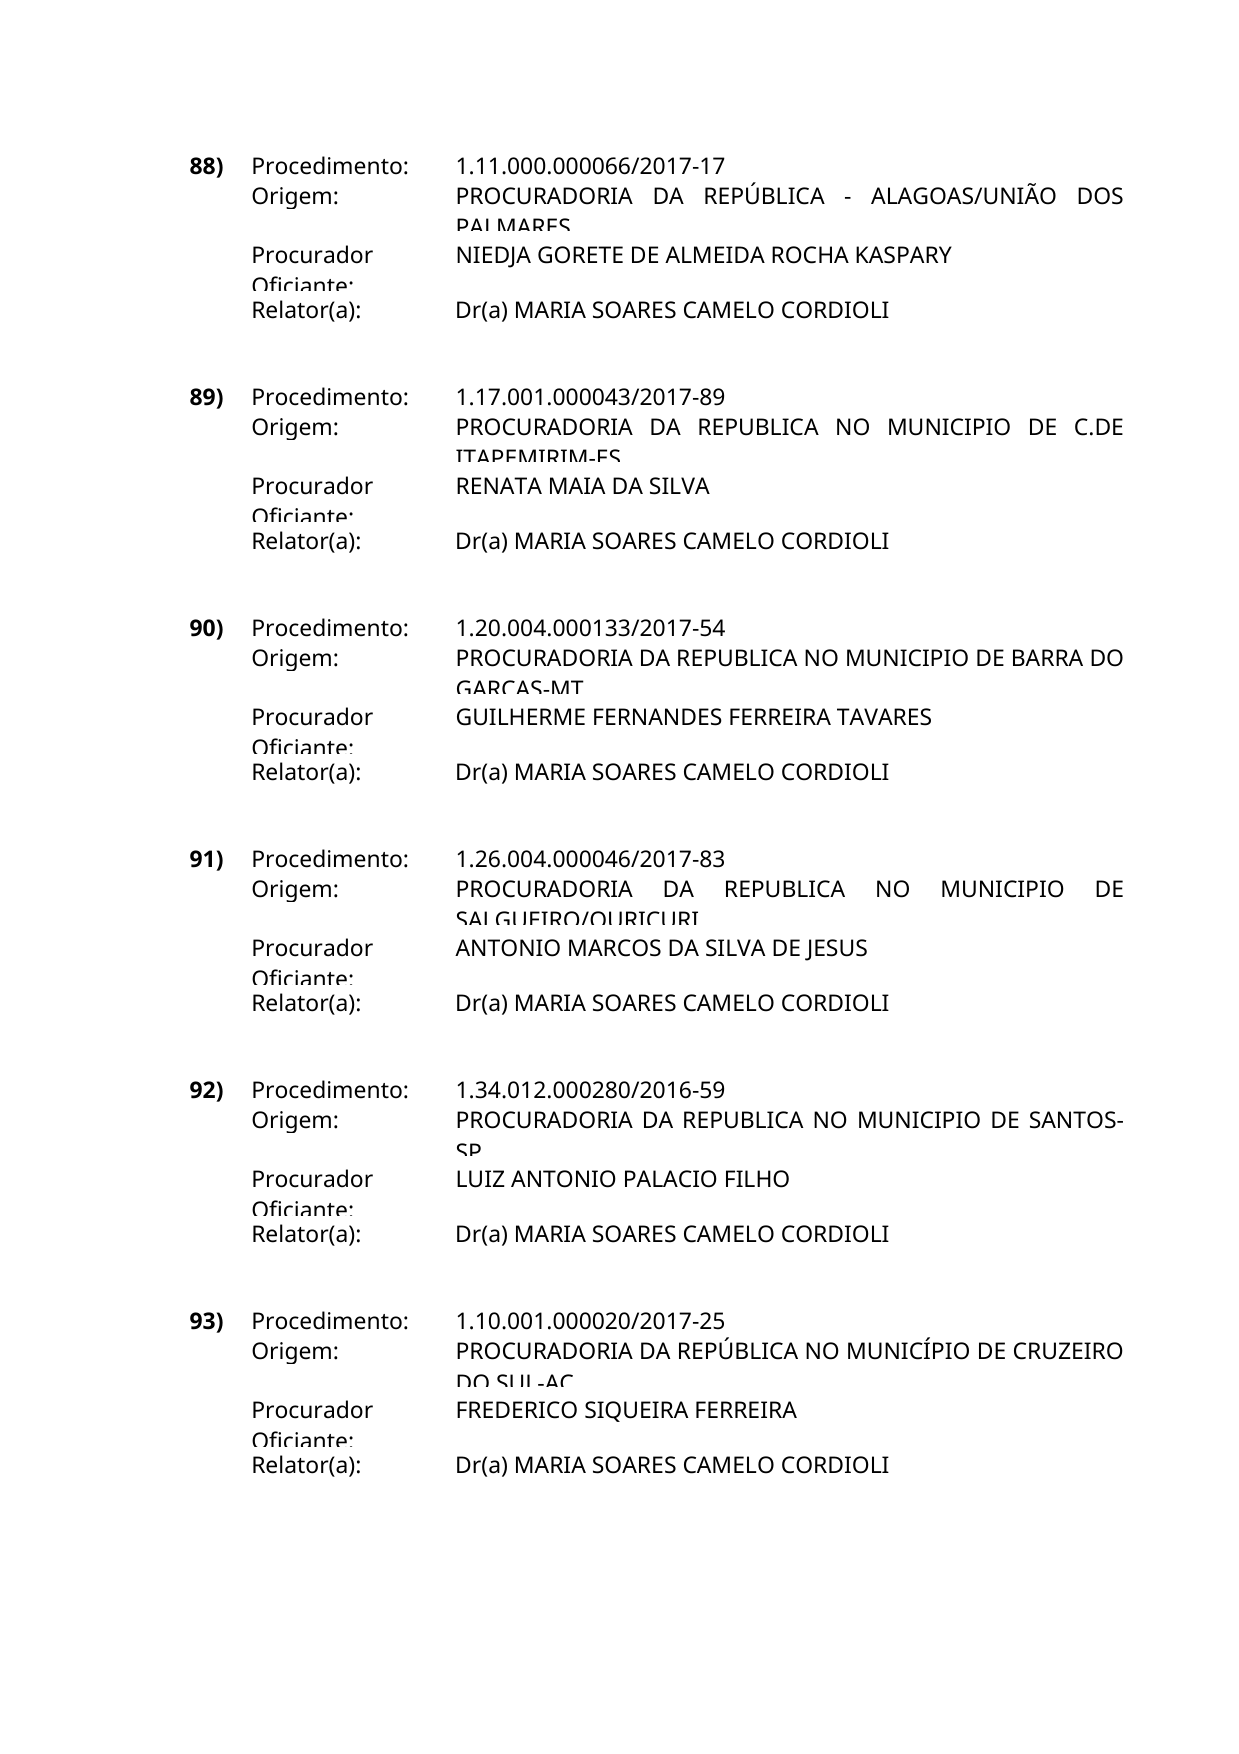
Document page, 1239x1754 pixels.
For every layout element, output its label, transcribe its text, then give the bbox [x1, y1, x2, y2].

table_cell PROCURADORIA DA REPÚBLICA - ALAGOAS/UNIÃO DOS PALMARES [455, 180, 1124, 231]
table_cell [0, 1218, 189, 1248]
table_cell [0, 294, 189, 324]
table_cell [1125, 1335, 1239, 1364]
table_cell [189, 324, 251, 381]
table_header Dr(a) MARIA SOARES CAMELO CORDIOLI [455, 1218, 1122, 1247]
table_cell [189, 701, 251, 752]
table_cell Origem: [251, 873, 455, 902]
table_cell GUILHERME FERNANDES FERREIRA TAVARES [455, 701, 1124, 752]
table_cell [189, 873, 251, 902]
table_cell Procurador Oficiante: [251, 470, 455, 522]
table_cell Procedimento: [251, 381, 455, 409]
table_cell [1125, 1394, 1239, 1445]
table_cell [0, 701, 189, 752]
table_cell [189, 1449, 251, 1479]
table_cell [0, 1163, 189, 1214]
table_cell Procurador Oficiante: [251, 239, 455, 291]
table_cell [1125, 324, 1239, 381]
table_cell [251, 555, 455, 612]
table_cell [189, 180, 251, 208]
table_cell [1125, 693, 1239, 701]
table_cell [189, 1155, 251, 1163]
table_cell [0, 525, 189, 555]
table_cell 92) [189, 1074, 251, 1103]
table_cell [1125, 440, 1239, 462]
table_cell [1125, 1163, 1239, 1214]
table_cell [1125, 1155, 1239, 1163]
table_cell [1125, 470, 1239, 521]
table_cell [455, 693, 1124, 701]
table_cell 1.17.001.000043/2017-89 [455, 381, 1124, 409]
table_cell [189, 209, 251, 231]
table_cell [455, 786, 1124, 843]
table_cell [0, 555, 189, 612]
table_cell [189, 231, 251, 238]
table_cell [455, 555, 1124, 612]
table_header Relator(a): [251, 294, 455, 323]
table_cell [1125, 1248, 1239, 1305]
table_cell [251, 440, 455, 462]
table_cell [189, 294, 251, 324]
table_cell [251, 462, 455, 469]
table_header [1125, 0, 1239, 150]
table_cell [251, 1017, 455, 1074]
table_cell 90) [189, 612, 251, 641]
table_cell [0, 756, 189, 786]
table_cell [189, 902, 251, 924]
table_cell [189, 786, 251, 843]
table_cell Procedimento: [251, 612, 455, 641]
table_cell [1125, 1364, 1239, 1386]
table_cell [189, 1133, 251, 1155]
table_cell PROCURADORIA DA REPUBLICA NO MUNICIPIO DE BARRA DO GARÇAS-MT [455, 642, 1124, 693]
table_cell [455, 1017, 1124, 1074]
table_cell [189, 1218, 251, 1248]
table_cell [189, 525, 251, 555]
table_cell [251, 902, 455, 924]
table_cell [0, 180, 189, 208]
table_cell 1.10.001.000020/2017-25 [455, 1305, 1124, 1334]
table_cell [251, 1155, 455, 1163]
table_cell [0, 1394, 189, 1445]
table_cell [0, 693, 189, 701]
table_header Relator(a): [251, 1449, 455, 1478]
table_cell [0, 1074, 189, 1103]
table_cell [0, 324, 189, 381]
table_cell [0, 642, 189, 671]
table_cell [0, 1386, 189, 1394]
table_cell [455, 1248, 1124, 1305]
table_cell [189, 1248, 251, 1305]
table_cell Procurador Oficiante: [251, 1163, 455, 1215]
table_cell Origem: [251, 411, 455, 439]
table_cell [189, 1104, 251, 1133]
table_cell 88) [189, 150, 251, 178]
table_cell [251, 209, 455, 231]
table_cell [1125, 786, 1239, 843]
table_cell [251, 231, 455, 238]
table_cell [1125, 294, 1239, 324]
table_cell [0, 1364, 189, 1386]
table_cell Procedimento: [251, 1074, 455, 1103]
table_cell Origem: [251, 180, 455, 208]
table_cell [1125, 180, 1239, 208]
table_cell [0, 470, 189, 521]
table_cell [1125, 209, 1239, 231]
table_cell [1125, 701, 1239, 752]
table_cell [251, 1364, 455, 1386]
table_cell [0, 462, 189, 469]
table_cell [0, 411, 189, 439]
table_cell [251, 1248, 455, 1305]
table_cell LUIZ ANTONIO PALACIO FILHO [455, 1163, 1124, 1214]
table_cell [0, 924, 189, 932]
table_cell ANTONIO MARCOS DA SILVA DE JESUS [455, 932, 1124, 983]
table_cell [0, 440, 189, 462]
table_cell [1125, 1104, 1239, 1133]
table_cell RENATA MAIA DA SILVA [455, 470, 1124, 521]
table_cell [189, 642, 251, 671]
table_cell [251, 786, 455, 843]
table_cell [1125, 1133, 1239, 1155]
table_cell [251, 924, 455, 932]
table_cell [0, 239, 189, 289]
table_cell [189, 1364, 251, 1386]
table_cell [1125, 1386, 1239, 1394]
table_cell [0, 1335, 189, 1364]
table_cell [0, 1104, 189, 1133]
table_cell [251, 693, 455, 701]
table_cell [1125, 150, 1239, 178]
table_cell [0, 671, 189, 693]
table_cell [0, 873, 189, 902]
table_header [251, 0, 455, 150]
table_header [189, 0, 251, 150]
table_cell [1125, 411, 1239, 439]
table_cell [251, 324, 455, 381]
table_cell [1125, 1074, 1239, 1103]
table_cell [455, 1386, 1124, 1394]
table_cell Origem: [251, 1335, 455, 1364]
table_cell [189, 932, 251, 983]
table_cell [0, 150, 189, 178]
table_cell [0, 1155, 189, 1163]
table_cell [189, 440, 251, 462]
table_cell [189, 555, 251, 612]
table_cell 89) [189, 381, 251, 409]
table_cell [1125, 671, 1239, 693]
table_header [0, 0, 189, 150]
table_header Relator(a): [251, 756, 455, 785]
table_cell [1125, 902, 1239, 924]
table_cell Origem: [251, 642, 455, 671]
table_cell NIEDJA GORETE DE ALMEIDA ROCHA KASPARY [455, 239, 1124, 289]
table_cell [1125, 381, 1239, 409]
table_cell [189, 756, 251, 786]
table_cell 93) [189, 1305, 251, 1334]
table_cell [1125, 612, 1239, 641]
table_cell [1125, 756, 1239, 786]
table_cell [455, 924, 1124, 932]
table_cell [0, 1449, 189, 1479]
table_cell [1125, 239, 1239, 289]
table_cell PROCURADORIA DA REPUBLICA NO MUNICIPIO DE SANTOS-SP [455, 1104, 1124, 1155]
table_cell [1125, 642, 1239, 671]
table_cell [189, 1163, 251, 1214]
table_cell [455, 324, 1124, 381]
table_cell 1.34.012.000280/2016-59 [455, 1074, 1124, 1103]
table_cell [1125, 1305, 1239, 1334]
table_cell [455, 462, 1124, 469]
table_cell [1125, 462, 1239, 469]
table_cell Procurador Oficiante: [251, 1394, 455, 1446]
table_header Relator(a): [251, 987, 455, 1016]
table_cell [189, 1017, 251, 1074]
table_cell [1125, 843, 1239, 872]
table_cell [1125, 987, 1239, 1017]
table_header Dr(a) MARIA SOARES CAMELO CORDIOLI [455, 1449, 1122, 1478]
table_cell Origem: [251, 1104, 455, 1133]
table_header Dr(a) MARIA SOARES CAMELO CORDIOLI [455, 987, 1122, 1016]
table_cell PROCURADORIA DA REPUBLICA NO MUNICIPIO DE SALGUEIRO/OURICURI [455, 873, 1124, 924]
table_cell Procedimento: [251, 843, 455, 872]
table_header Dr(a) MARIA SOARES CAMELO CORDIOLI [455, 294, 1122, 323]
table_cell [189, 239, 251, 289]
table_cell [189, 1394, 251, 1445]
table_cell [1125, 525, 1239, 555]
table_cell [455, 231, 1124, 238]
table_cell [1125, 231, 1239, 238]
table_cell [1125, 924, 1239, 932]
table_header Dr(a) MARIA SOARES CAMELO CORDIOLI [455, 525, 1122, 554]
table_cell [189, 693, 251, 701]
table_cell [189, 1335, 251, 1364]
table_cell [0, 902, 189, 924]
table_cell [455, 1155, 1124, 1163]
table_cell [251, 671, 455, 693]
table_header Relator(a): [251, 1218, 455, 1247]
table_cell Procurador Oficiante: [251, 701, 455, 753]
table_cell [1125, 932, 1239, 983]
table_header Dr(a) MARIA SOARES CAMELO CORDIOLI [455, 756, 1122, 785]
table_cell [1125, 1449, 1239, 1479]
table_cell 91) [189, 843, 251, 872]
table_cell [189, 671, 251, 693]
table_cell 1.11.000.000066/2017-17 [455, 150, 1124, 178]
table_cell [189, 462, 251, 469]
table_cell [251, 1133, 455, 1155]
table_cell [251, 1386, 455, 1394]
table_cell PROCURADORIA DA REPUBLICA NO MUNICIPIO DE C.DE ITAPEMIRIM-ES [455, 411, 1124, 462]
table_cell [0, 1248, 189, 1305]
table_cell [189, 470, 251, 521]
table_cell [1125, 873, 1239, 902]
table_cell [189, 924, 251, 932]
table_cell [189, 1386, 251, 1394]
table_cell [1125, 1017, 1239, 1074]
table_cell 1.20.004.000133/2017-54 [455, 612, 1124, 641]
table_cell Procurador Oficiante: [251, 932, 455, 984]
table_cell [0, 932, 189, 983]
table_cell [1125, 1218, 1239, 1248]
table_cell [0, 1133, 189, 1155]
table_cell [189, 987, 251, 1017]
table_cell FREDERICO SIQUEIRA FERREIRA [455, 1394, 1124, 1445]
table_cell [0, 209, 189, 231]
table_cell [0, 612, 189, 641]
table_cell [0, 786, 189, 843]
table_cell [0, 231, 189, 238]
table_cell [0, 381, 189, 409]
table_cell [0, 1305, 189, 1334]
table_cell PROCURADORIA DA REPÚBLICA NO MUNICÍPIO DE CRUZEIRO DO SUL-AC [455, 1335, 1124, 1386]
table_header [455, 0, 1124, 150]
table_cell [1125, 555, 1239, 612]
table_cell [0, 1017, 189, 1074]
table_cell 1.26.004.000046/2017-83 [455, 843, 1124, 872]
table_cell [189, 411, 251, 439]
table_header Relator(a): [251, 525, 455, 554]
table_cell [0, 987, 189, 1017]
table_cell [0, 843, 189, 872]
table_cell Procedimento: [251, 1305, 455, 1334]
table_cell Procedimento: [251, 150, 455, 178]
